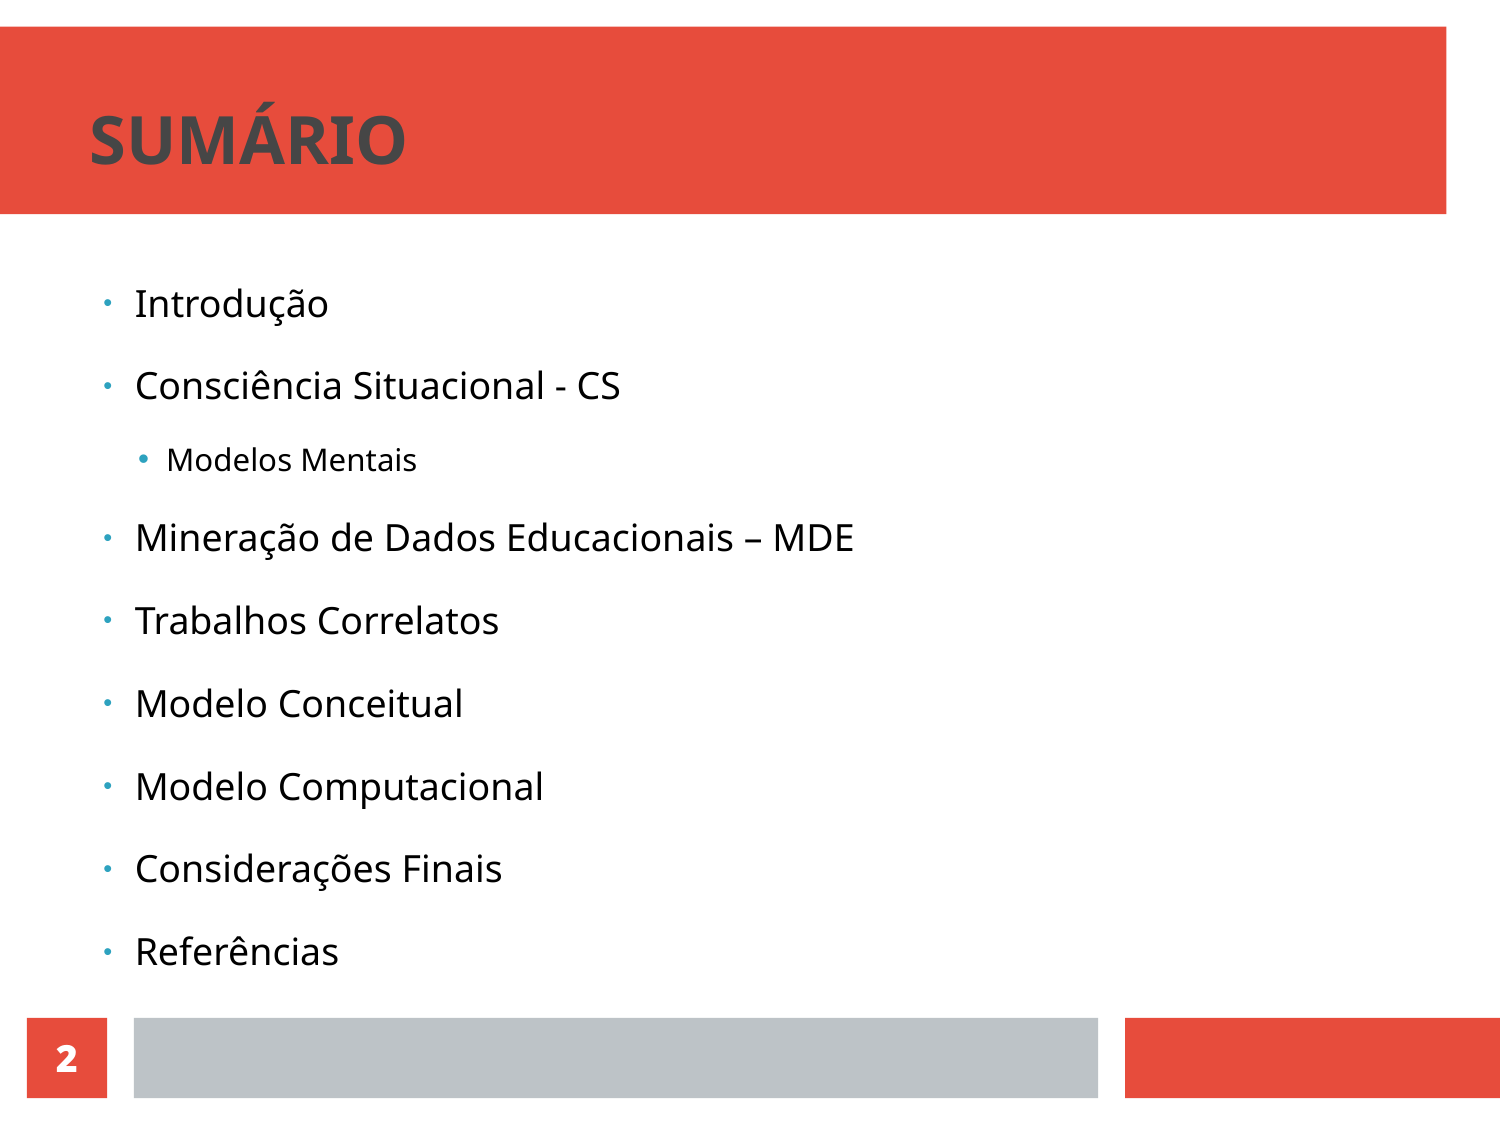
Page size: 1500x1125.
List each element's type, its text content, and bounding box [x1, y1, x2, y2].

list Introdução Consciência Situacional - CS Modelos Mentais Mineração de Dados Educacionais – MDE Trabalhos Correlatos Modelo Conceitual Modelo Computacional Considerações Finais Referências [75, 243, 1425, 986]
title SUMÁRIO [75, 45, 1425, 233]
